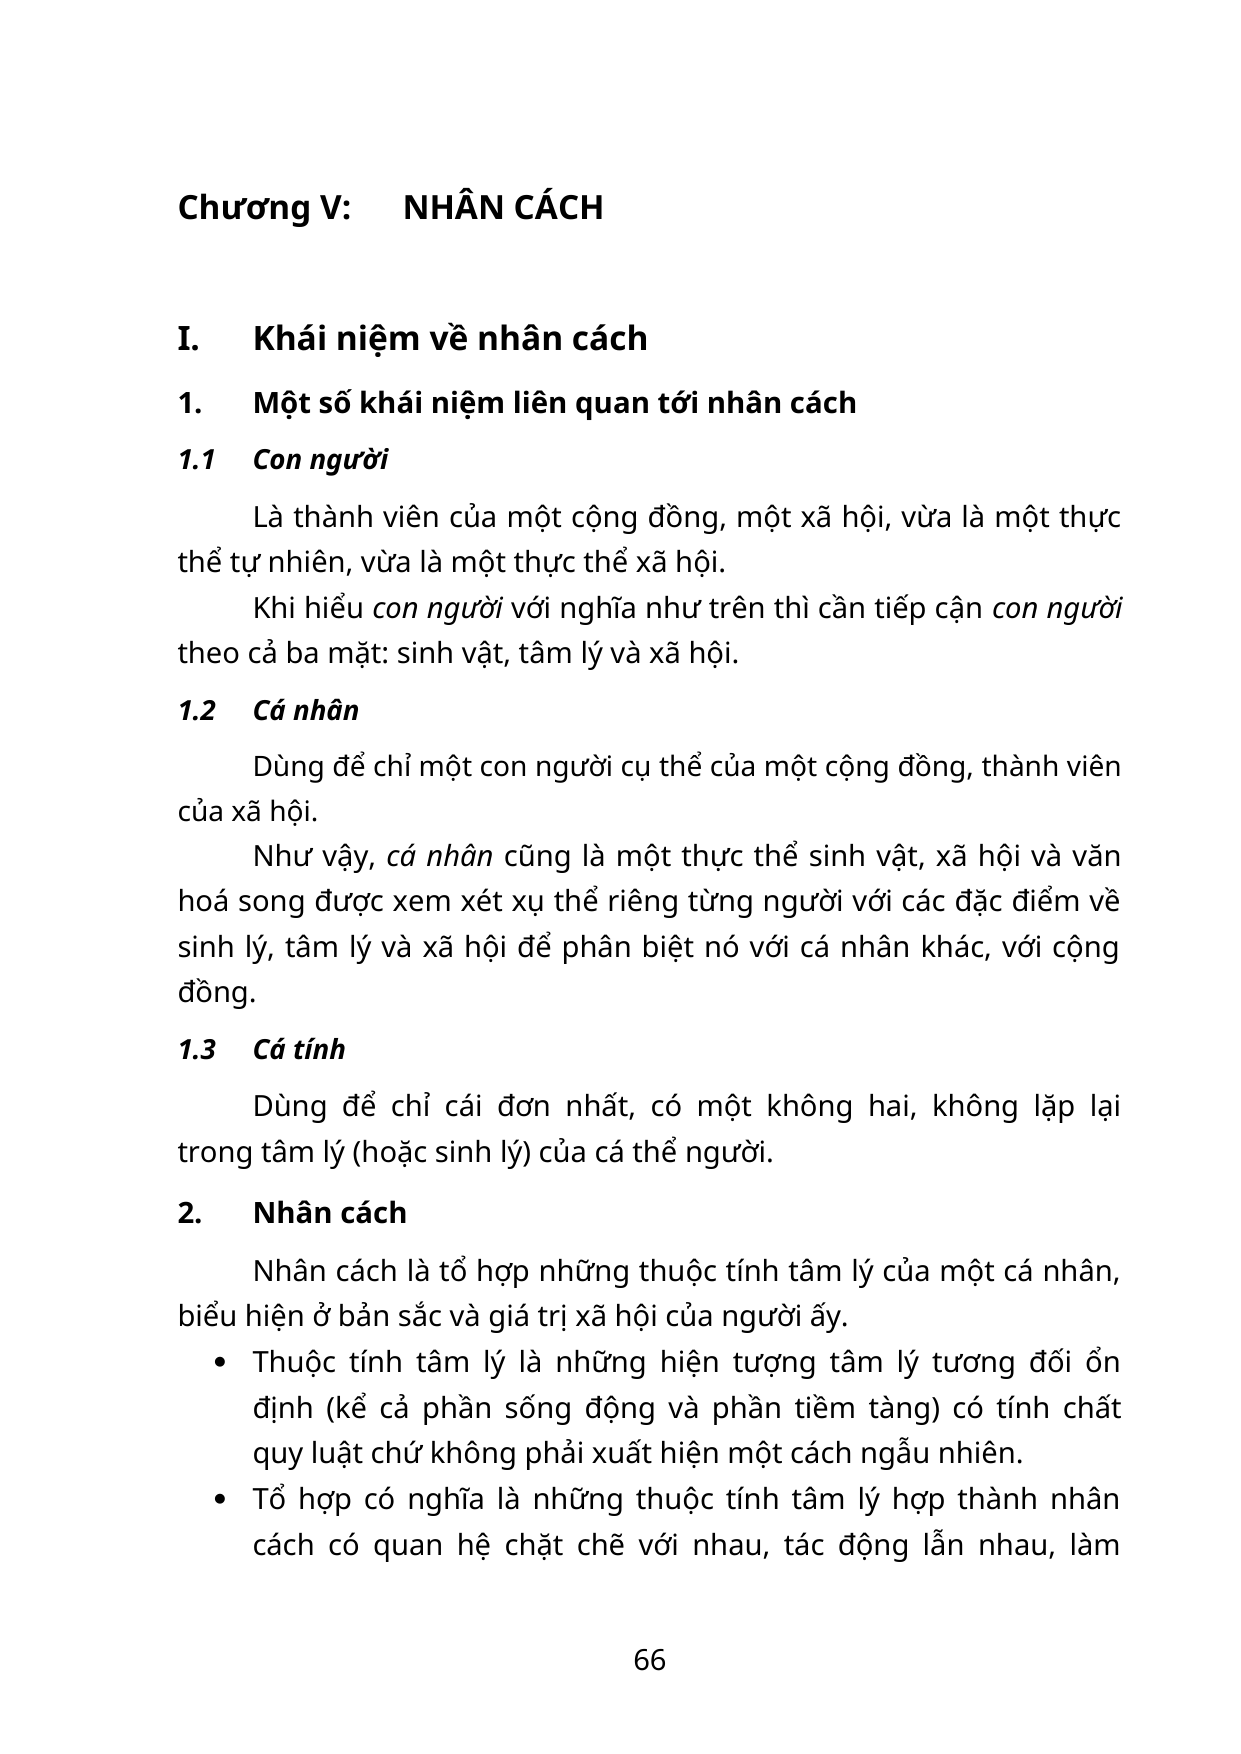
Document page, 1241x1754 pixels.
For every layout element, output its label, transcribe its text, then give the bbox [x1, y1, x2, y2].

subtitle Cá nhân [177, 691, 1122, 729]
subtitle Cá tính [177, 1030, 1122, 1068]
text Dùng để chỉ một con người cụ thể của một cộng đồng, thành viên của xã hội. [177, 747, 1122, 829]
subtitle NHÂN CÁCH [177, 183, 1122, 229]
text Nhân cách là tổ hợp những thuộc tính tâm lý của một cá nhân, biểu hiện ở bản sắc và giá trị xã hội của người ấy. [177, 1250, 1122, 1335]
subtitle Con người [177, 440, 1122, 478]
list Tổ hợp có nghĩa là những thuộc tính tâm lý hợp thành nhân cách có quan hệ chặt chẽ với nhau, tác động lẫn nhau, làm [215, 1478, 1122, 1563]
subtitle Một số khái niệm liên quan tới nhân cách [177, 382, 1122, 422]
text Khi hiểu con người với nghĩa như trên thì cần tiếp cận con người theo cả ba mặt: sinh vật, tâm lý và xã hội. [177, 587, 1122, 672]
subtitle Khái niệm về nhân cách [177, 314, 1122, 360]
list Thuộc tính tâm lý là những hiện tượng tâm lý tương đối ổn định (kể cả phần sống động và phần tiềm tàng) có tính chất quy luật chứ không phải xuất hiện một cách ngẫu nhiên. [215, 1341, 1122, 1472]
text Là thành viên của một cộng đồng, một xã hội, vừa là một thực thể tự nhiên, vừa là một thực thể xã hội. [177, 496, 1122, 581]
text Dùng để chỉ cái đơn nhất, có một không hai, không lặp lại trong tâm lý (hoặc sinh lý) của cá thể người. [177, 1086, 1122, 1171]
text Như vậy, cá nhân cũng là một thực thể sinh vật, xã hội và văn hoá song được xem xét xụ thể riêng từng người với các đặc điểm về sinh lý, tâm lý và xã hội để phân biệt nó với cá nhân khác, với cộng đồng. [177, 835, 1122, 1011]
subtitle Nhân cách [177, 1192, 1122, 1232]
